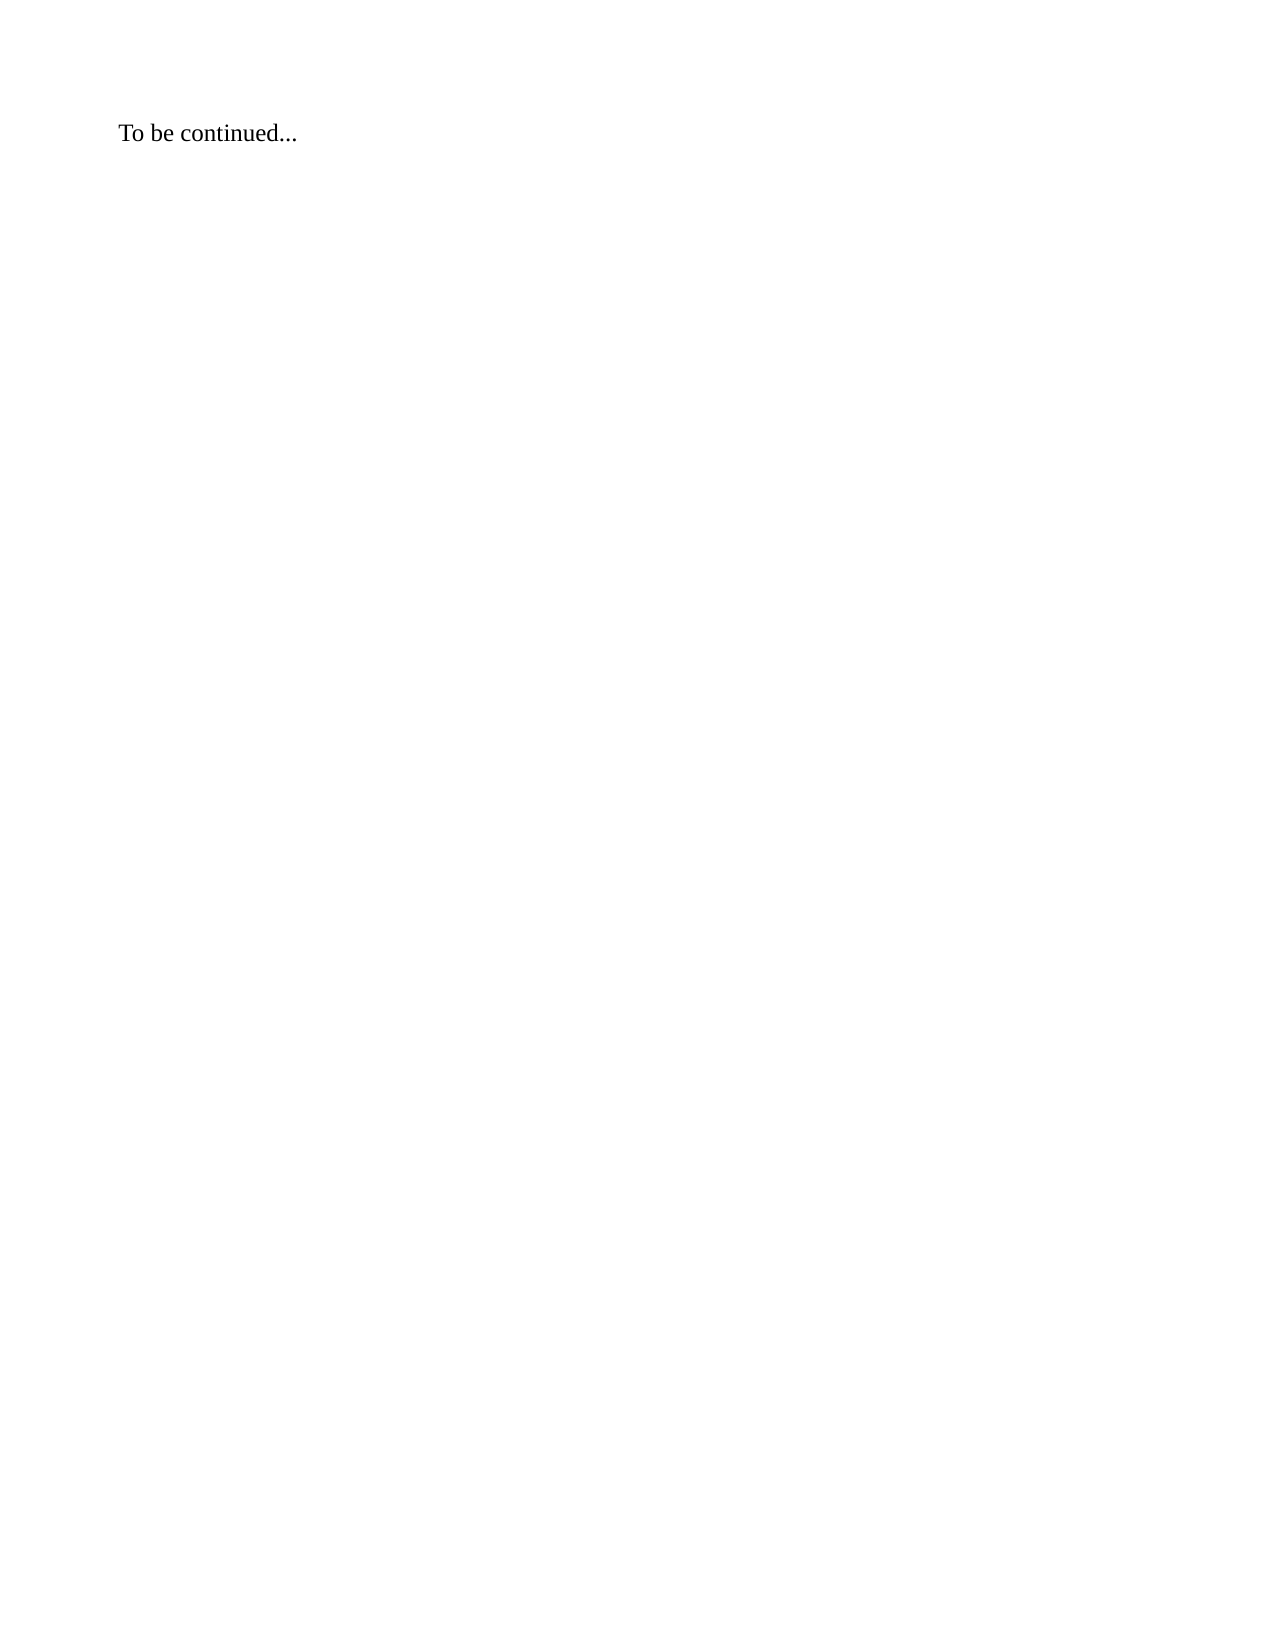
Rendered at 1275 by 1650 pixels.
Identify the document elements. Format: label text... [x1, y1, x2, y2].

text To be continued... [118, 118, 1157, 147]
